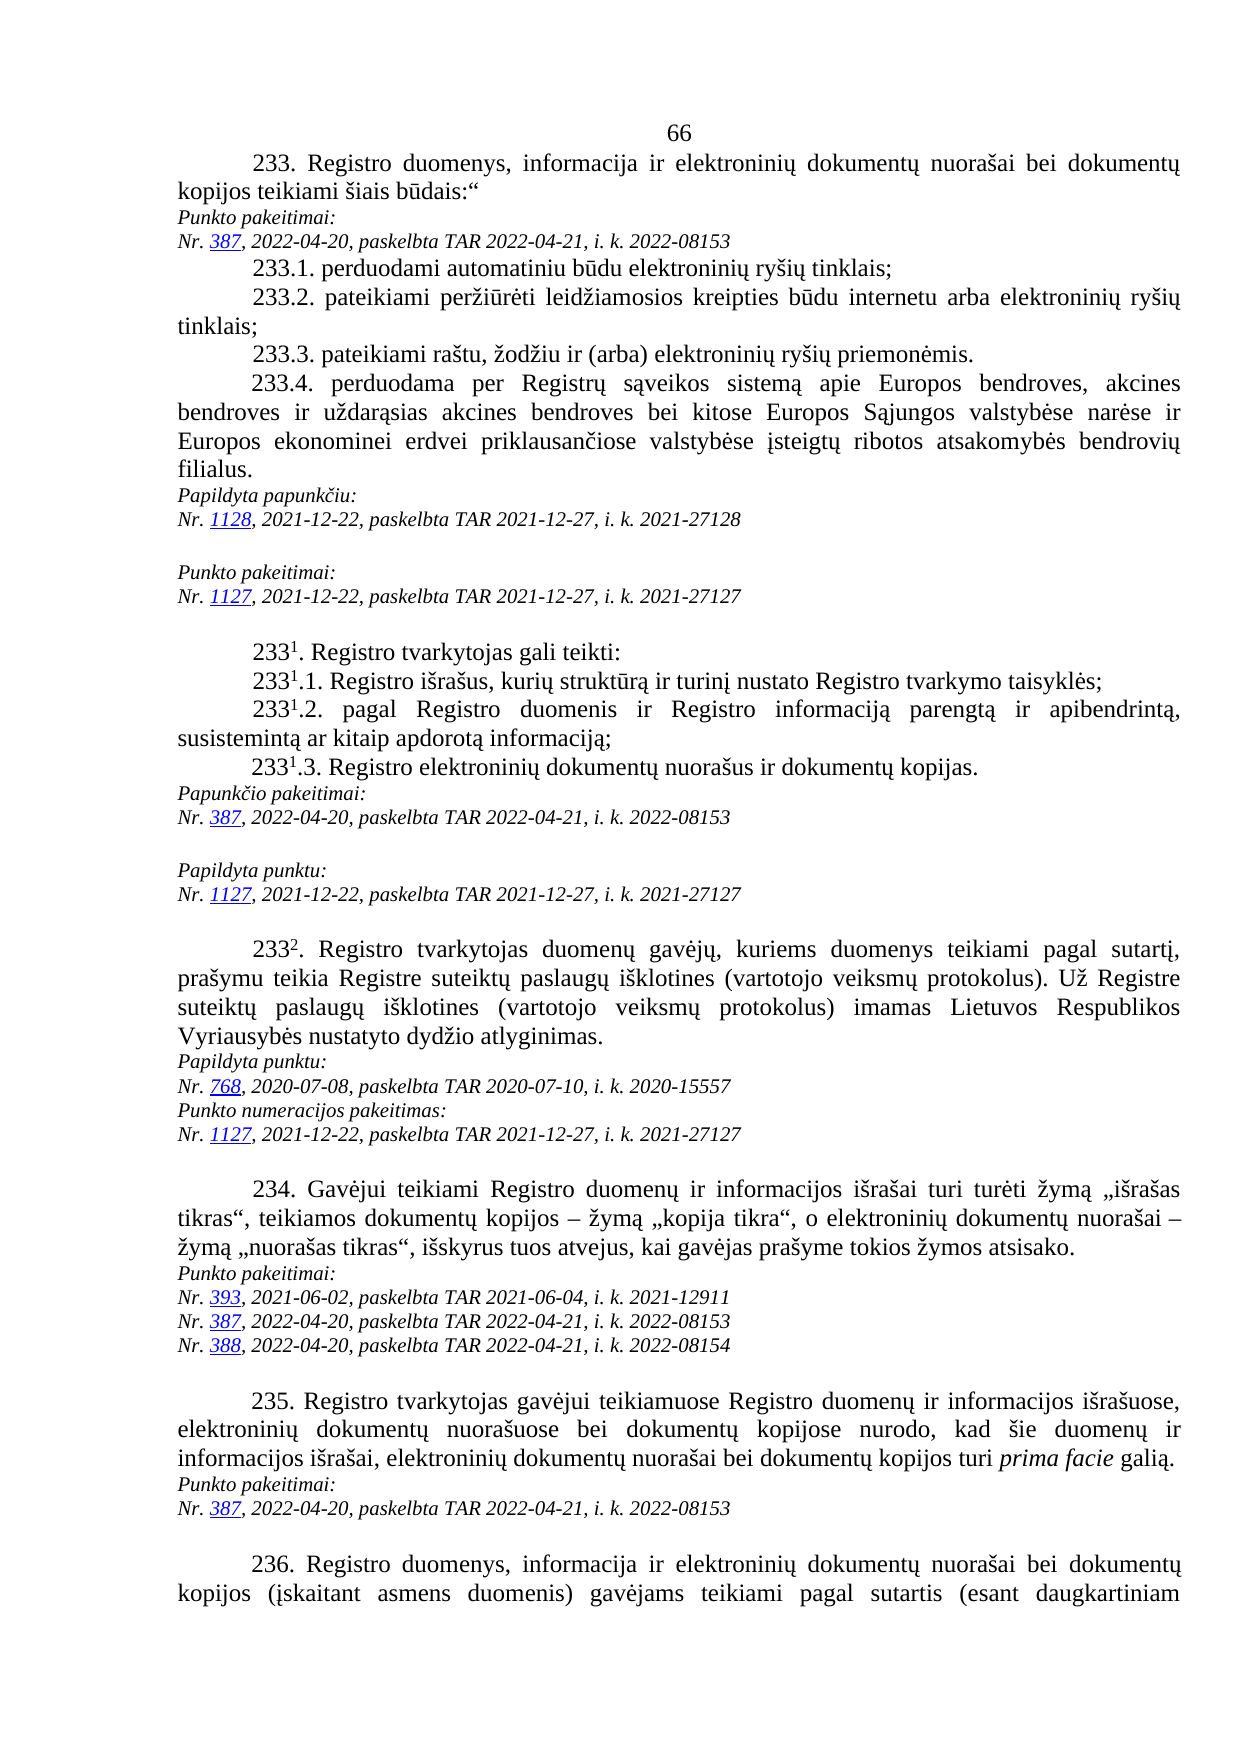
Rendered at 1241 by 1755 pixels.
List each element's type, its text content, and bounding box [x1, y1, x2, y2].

text Nr. 387, 2022-04-20, paskelbta TAR 2022-04-21, i. k. 2022-08153 [177, 1309, 1181, 1333]
text Nr. 1128, 2021-12-22, paskelbta TAR 2021-12-27, i. k. 2021-27128 [177, 507, 1181, 531]
text 2332. Registro tvarkytojas duomenų gavėjų, kuriems duomenys teikiami pagal sutartį, prašymu teikia Registre suteiktų paslaugų išklotines (vartotojo veiksmų protokolus). Už Registre suteiktų paslaugų išklotines (vartotojo veiksmų protokolus) imamas Lietuvos Respublikos Vyriausybės nustatyto dydžio atlyginimas. [177, 934, 1181, 1049]
text Punkto pakeitimai: [177, 560, 1181, 584]
text Nr. 1127, 2021-12-22, paskelbta TAR 2021-12-27, i. k. 2021-27127 [177, 584, 1181, 608]
text Nr. 388, 2022-04-20, paskelbta TAR 2022-04-21, i. k. 2022-08154 [177, 1333, 1181, 1357]
text 233.3. pateikiami raštu, žodžiu ir (arba) elektroninių ryšių priemonėmis. [177, 339, 1181, 368]
text Punkto numeracijos pakeitimas: [177, 1098, 1181, 1122]
text Papunkčio pakeitimai: [177, 781, 1181, 805]
text 233.4. perduodama per Registrų sąveikos sistemą apie Europos bendroves, akcines bendroves ir uždarąsias akcines bendroves bei kitose Europos Sąjungos valstybėse narėse ir Europos ekonominei erdvei priklausančiose valstybėse įsteigtų ribotos atsakomybės bendrovių filialus. [177, 368, 1181, 483]
text Punkto pakeitimai: [177, 1261, 1181, 1285]
text Papildyta papunkčiu: [177, 483, 1181, 507]
text 2331. Registro tvarkytojas gali teikti: [177, 637, 1181, 666]
text 2331.2. pagal Registro duomenis ir Registro informaciją parengtą ir apibendrintą, susistemintą ar kitaip apdorotą informaciją; [177, 694, 1181, 752]
text Punkto pakeitimai: [177, 1472, 1181, 1496]
text Nr. 1127, 2021-12-22, paskelbta TAR 2021-12-27, i. k. 2021-27127 [177, 882, 1181, 906]
text Nr. 387, 2022-04-20, paskelbta TAR 2022-04-21, i. k. 2022-08153 [177, 1496, 1181, 1520]
text Papildyta punktu: [177, 858, 1181, 882]
text 235. Registro tvarkytojas gavėjui teikiamuose Registro duomenų ir informacijos išrašuose, elektroninių dokumentų nuorašuose bei dokumentų kopijose nurodo, kad šie duomenų ir informacijos išrašai, elektroninių dokumentų nuorašai bei dokumentų kopijos turi prima facie galią. [177, 1386, 1181, 1472]
text Nr. 387, 2022-04-20, paskelbta TAR 2022-04-21, i. k. 2022-08153 [177, 805, 1181, 829]
text 236. Registro duomenys, informacija ir elektroninių dokumentų nuorašai bei dokumentų kopijos (įskaitant asmens duomenis) gavėjams teikiami pagal sutartis (esant daugkartiniam [177, 1549, 1181, 1606]
text Papildyta punktu: [177, 1049, 1181, 1073]
text 233.1. perduodami automatiniu būdu elektroninių ryšių tinklais; [177, 253, 1181, 282]
text Nr. 1127, 2021-12-22, paskelbta TAR 2021-12-27, i. k. 2021-27127 [177, 1122, 1181, 1146]
text 234. Gavėjui teikiami Registro duomenų ir informacijos išrašai turi turėti žymą „išrašas tikras“, teikiamos dokumentų kopijos – žymą „kopija tikra“, o elektroninių dokumentų nuorašai – žymą „nuorašas tikras“, išskyrus tuos atvejus, kai gavėjas prašyme tokios žymos atsisako. [177, 1174, 1181, 1261]
text Nr. 768, 2020-07-08, paskelbta TAR 2020-07-10, i. k. 2020-15557 [177, 1073, 1181, 1098]
text Punkto pakeitimai: [177, 205, 1181, 229]
text 233. Registro duomenys, informacija ir elektroninių dokumentų nuorašai bei dokumentų kopijos teikiami šiais būdais:“ [177, 148, 1181, 205]
text Nr. 393, 2021-06-02, paskelbta TAR 2021-06-04, i. k. 2021-12911 [177, 1285, 1181, 1309]
text 2331.1. Registro išrašus, kurių struktūrą ir turinį nustato Registro tvarkymo taisyklės; [177, 666, 1181, 694]
text 2331.3. Registro elektroninių dokumentų nuorašus ir dokumentų kopijas. [177, 752, 1181, 781]
text 233.2. pateikiami peržiūrėti leidžiamosios kreipties būdu internetu arba elektroninių ryšių tinklais; [177, 282, 1181, 339]
text Nr. 387, 2022-04-20, paskelbta TAR 2022-04-21, i. k. 2022-08153 [177, 229, 1181, 253]
